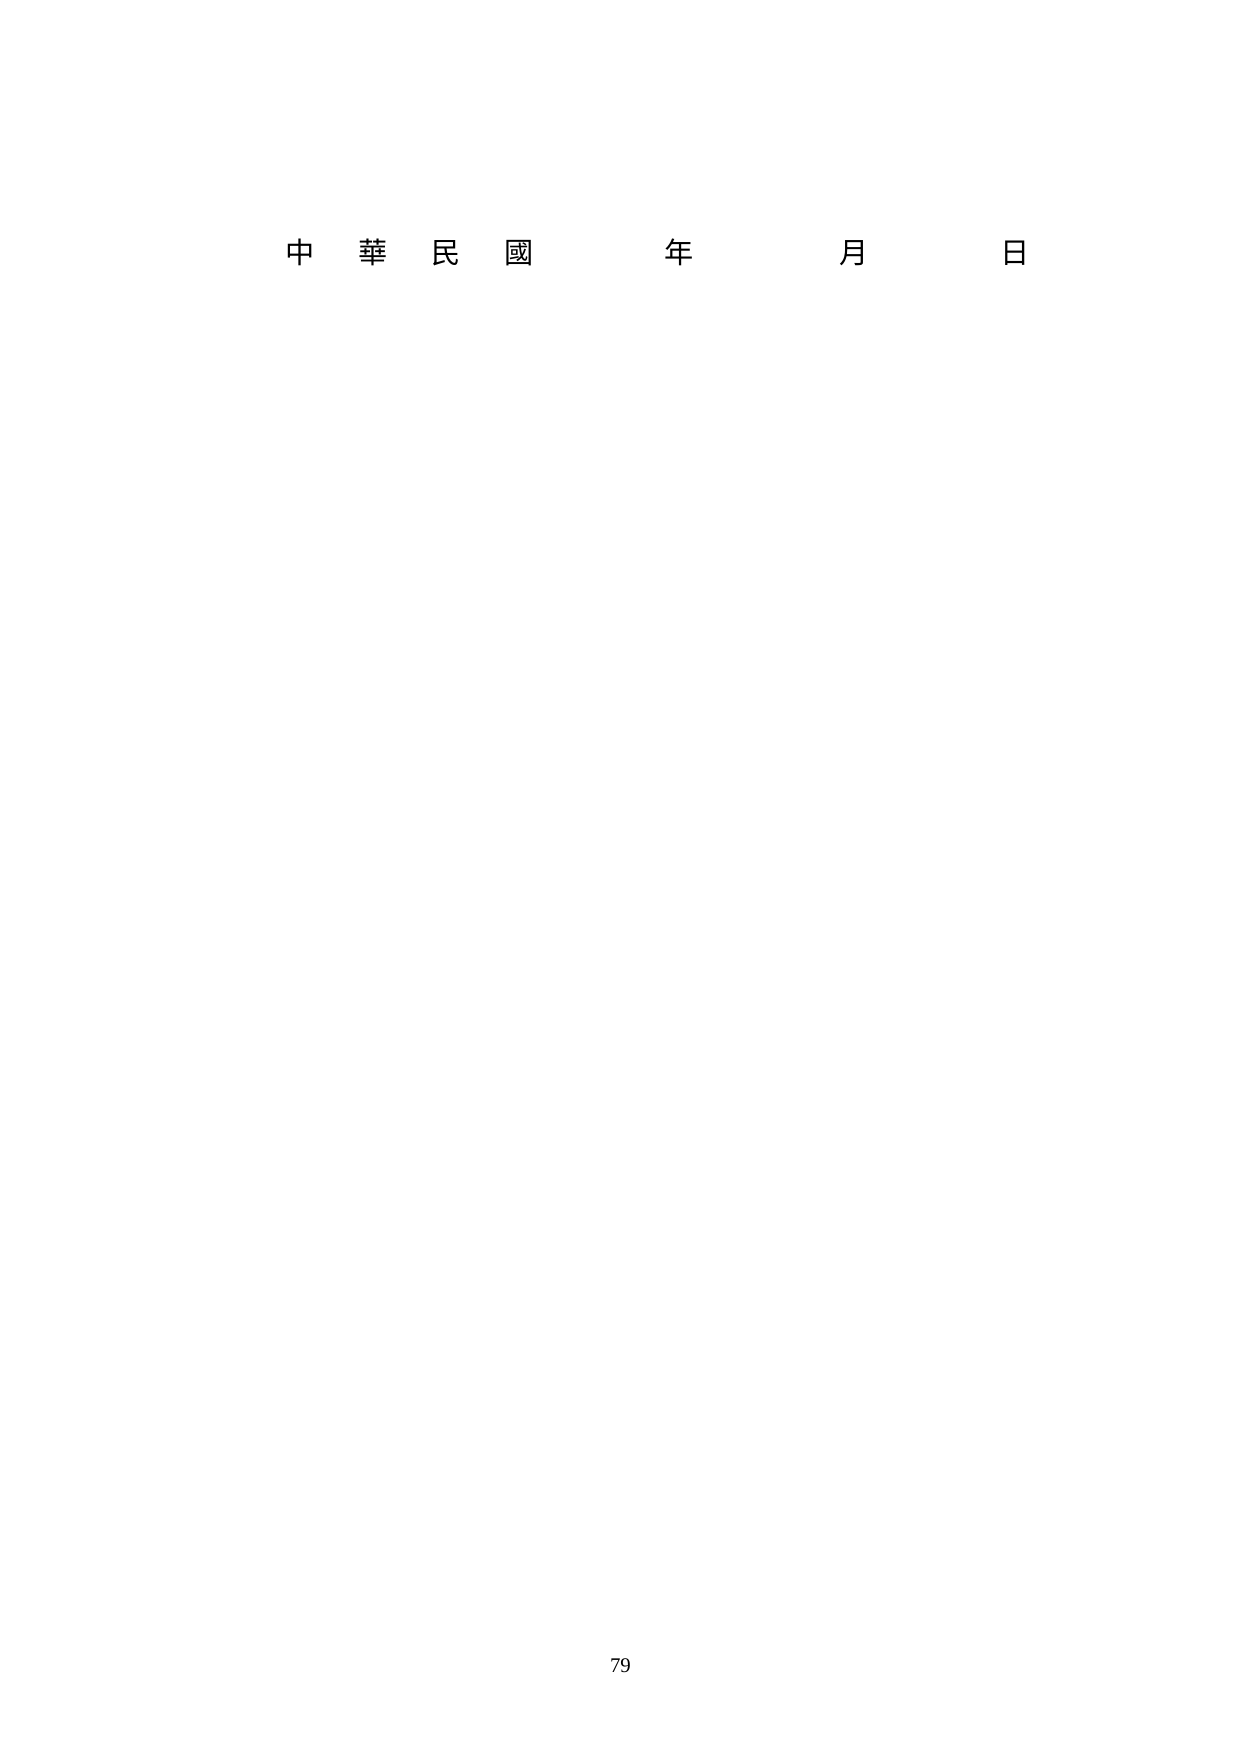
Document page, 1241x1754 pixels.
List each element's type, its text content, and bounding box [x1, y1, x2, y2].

text 中 華 民 國 年 月 日 [71, 209, 1169, 271]
